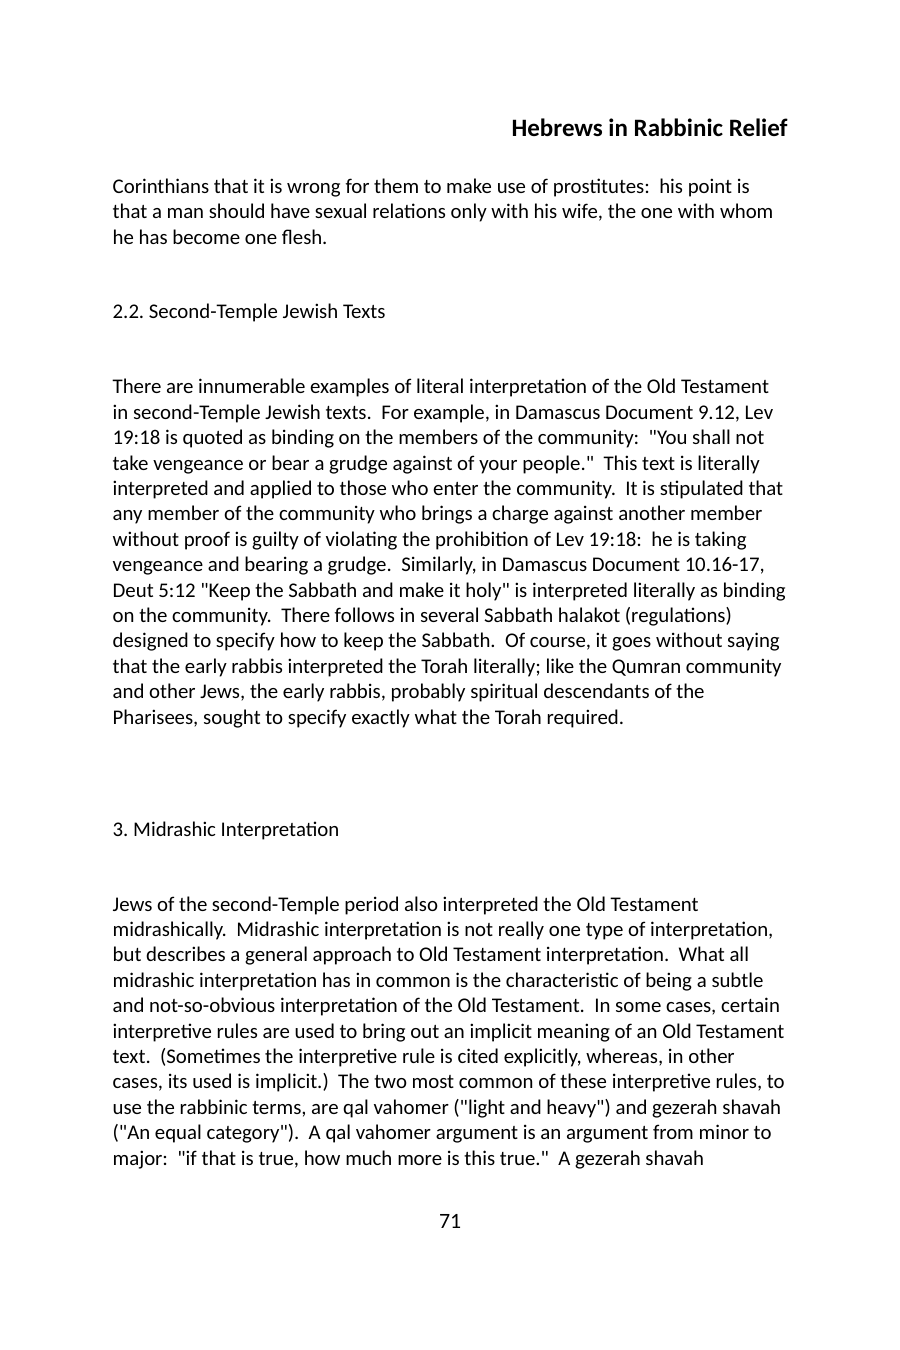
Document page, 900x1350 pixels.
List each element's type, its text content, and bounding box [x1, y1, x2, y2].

text Jews of the second-Temple period also interpreted the Old Testament midrashically. Midrashic interpretation is not really one type of interpretation, but describes a general approach to Old Testament interpretation. What all midrashic interpretation has in common is the characteristic of being a subtle and not-so-obvious interpretation of the Old Testament. In some cases, certain interpretive rules are used to bring out an implicit meaning of an Old Testament text. (Sometimes the interpretive rule is cited explicitly, whereas, in other cases, its used is implicit.) The two most common of these interpretive rules, to use the rabbinic terms, are qal vahomer ("light and heavy") and gezerah shavah ("An equal category"). A qal vahomer argument is an argument from minor to major: "if that is true, how much more is this true." A gezerah shavah [112, 891, 787, 1170]
text There are innumerable examples of literal interpretation of the Old Testament in second-Temple Jewish texts. For example, in Damascus Document 9.12, Lev 19:18 is quoted as binding on the members of the community: "You shall not take vengeance or bear a grudge against of your people." This text is literally interpreted and applied to those who enter the community. It is stipulated that any member of the community who brings a charge against another member without proof is guilty of violating the prohibition of Lev 19:18: he is taking vengeance and bearing a grudge. Similarly, in Damascus Document 10.16-17, Deut 5:12 "Keep the Sabbath and make it holy" is interpreted literally as binding on the community. There follows in several Sabbath halakot (regulations) designed to specify how to keep the Sabbath. Of course, it goes without saying that the early rabbis interpreted the Torah literally; like the Qumran community and other Jews, the early rabbis, probably spiritual descendants of the Pharisees, sought to specify exactly what the Torah required. [112, 373, 787, 729]
text Corinthians that it is wrong for them to make use of prostitutes: his point is that a man should have sexual relations only with his wife, the one with whom he has become one flesh. [112, 173, 787, 249]
text 3. Midrashic Interpretation [112, 816, 787, 841]
text 2.2. Second-Temple Jewish Texts [112, 299, 787, 324]
